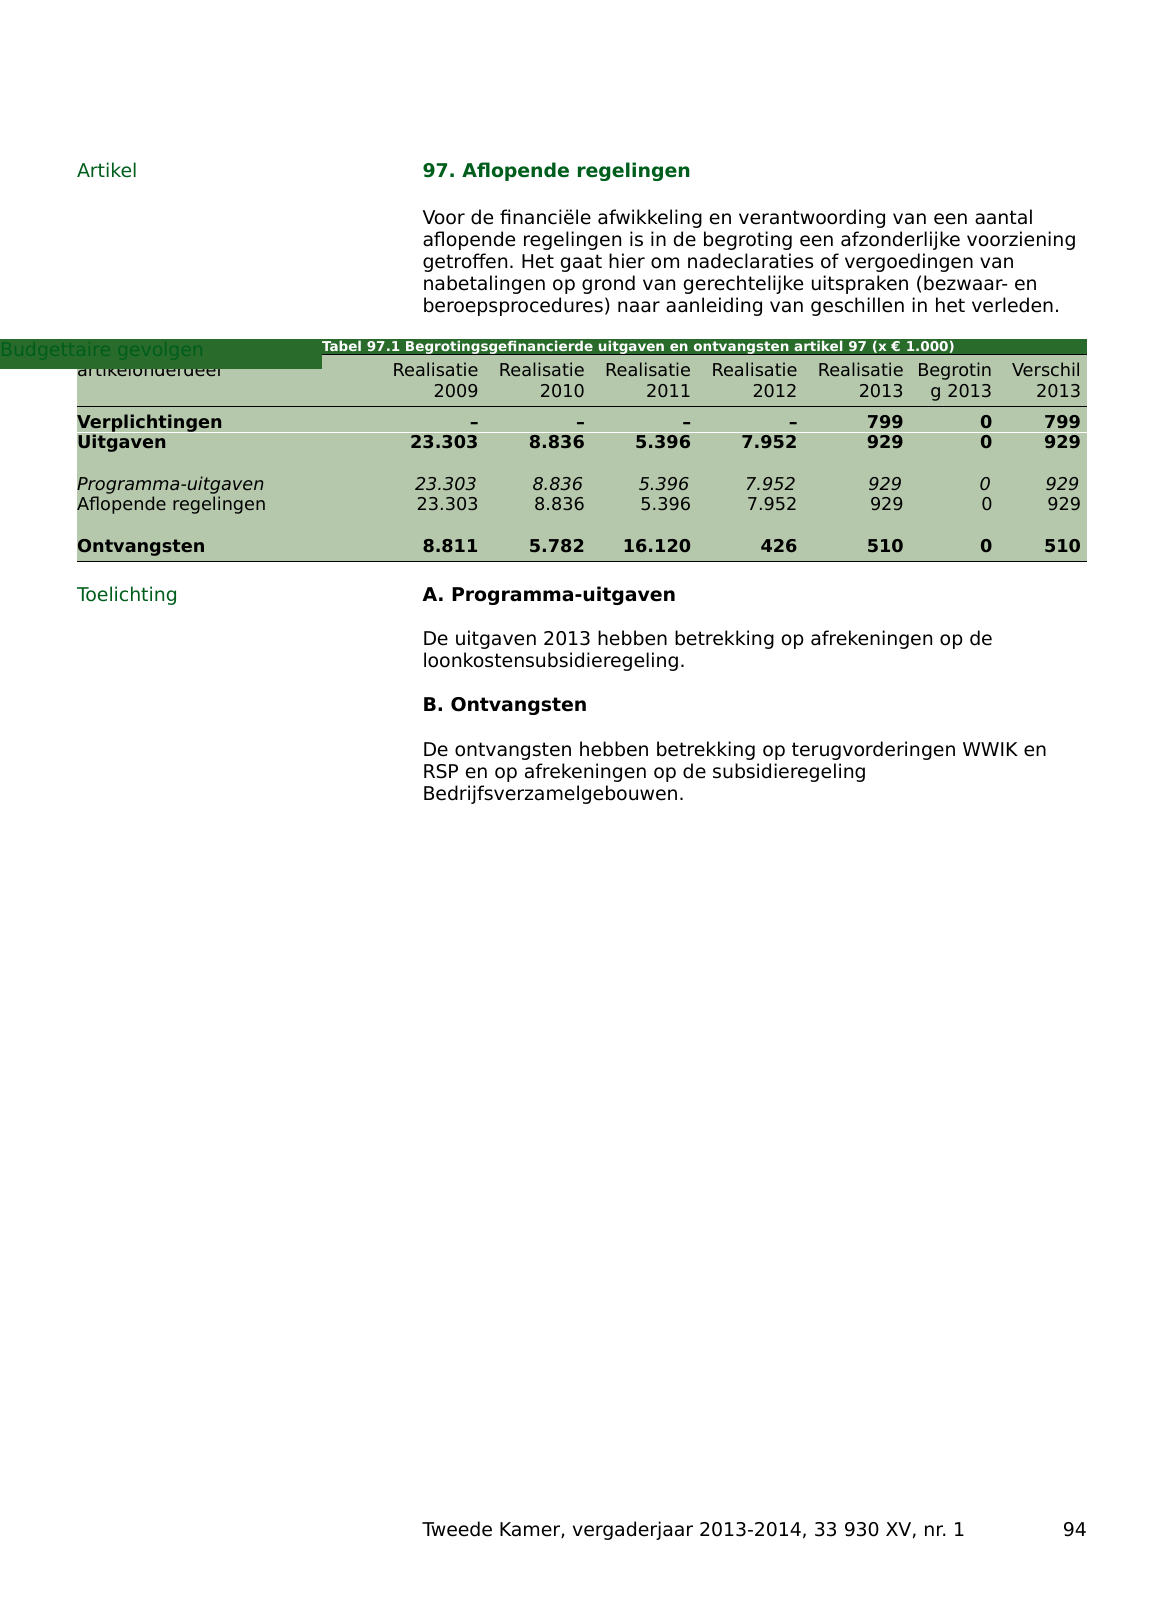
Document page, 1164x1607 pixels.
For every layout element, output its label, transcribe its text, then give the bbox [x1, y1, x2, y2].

table_cell 8.836 [484, 433, 591, 453]
table_cell Verschil 2013 [998, 355, 1087, 406]
table_cell 23.303 [378, 494, 484, 515]
subtitle [77, 606, 399, 614]
table_cell 5.782 [484, 536, 591, 561]
table_cell Uitgaven [77, 433, 378, 453]
table_cell [803, 453, 909, 474]
subtitle 97. Aflopende regelingen [422, 160, 1087, 182]
table_cell – [591, 407, 697, 432]
table_cell 0 [909, 407, 998, 432]
table_cell artikelonderdeel [77, 355, 378, 406]
table_cell [803, 515, 909, 536]
table_cell [697, 515, 803, 536]
table_cell Realisatie 2009 [378, 355, 484, 406]
table_cell 0 [909, 433, 998, 453]
text Voor de financiële afwikkeling en verantwoording van een aantal aflopende regelingen is in de begroting een afzonderlijke voorziening getroffen. Het gaat hier om nadeclaraties of vergoedingen van nabetalingen op grond van gerechtelijke uitspraken (bezwaar- en beroepsprocedures) naar aanleiding van geschillen in het verleden. [422, 207, 1087, 317]
table_cell [484, 515, 591, 536]
table_cell [998, 453, 1087, 474]
table_cell – [484, 407, 591, 432]
table_cell 8.836 [484, 474, 591, 494]
table_cell 7.952 [697, 474, 803, 494]
table_cell Realisatie 2013 [803, 355, 909, 406]
text De ontvangsten hebben betrekking op terugvorderingen WWIK en RSP en op afrekeningen op de subsidieregeling Bedrijfsverzamelgebouwen. [422, 738, 1087, 804]
table_cell 929 [998, 474, 1087, 494]
table_cell 5.396 [591, 474, 697, 494]
table_cell 510 [998, 536, 1087, 561]
table_cell [591, 515, 697, 536]
table_cell [77, 515, 378, 536]
text De uitgaven 2013 hebben betrekking op afrekeningen op de loonkostensubsidieregeling. [422, 628, 1087, 672]
table_cell Aflopende regelingen [77, 494, 378, 515]
table_cell Realisatie 2010 [484, 355, 591, 406]
table_cell [909, 453, 998, 474]
table_cell 510 [803, 536, 909, 561]
text Toelichting [77, 584, 399, 606]
table_cell [591, 453, 697, 474]
table_cell 799 [803, 407, 909, 432]
table_cell 929 [803, 494, 909, 515]
table_cell 929 [803, 433, 909, 453]
table_cell 7.952 [697, 494, 803, 515]
table_cell [998, 515, 1087, 536]
subtitle [77, 182, 399, 190]
table_header Tabel 97.1 Begrotingsgefinancierde uitgaven en ontvangsten artikel 97 (x € 1.000) [0, 339, 1087, 369]
table_cell Realisatie 2011 [591, 355, 697, 406]
subtitle A. Programma-uitgaven [422, 584, 1087, 606]
table_cell Ontvangsten [77, 536, 378, 561]
text Artikel [77, 160, 399, 182]
table_cell 799 [998, 407, 1087, 432]
table_cell 8.836 [484, 494, 591, 515]
table_cell 0 [909, 474, 998, 494]
table_cell Begroting 2013 [909, 355, 998, 406]
table_cell [77, 453, 378, 474]
table_cell 426 [697, 536, 803, 561]
table_cell 23.303 [378, 474, 484, 494]
table_cell 5.396 [591, 494, 697, 515]
table_cell 929 [998, 494, 1087, 515]
table_cell 5.396 [591, 433, 697, 453]
table_cell [378, 515, 484, 536]
table_cell 0 [909, 494, 998, 515]
table_cell Programma-uitgaven [77, 474, 378, 494]
table_cell – [378, 407, 484, 432]
table_cell [484, 453, 591, 474]
table_cell 929 [998, 433, 1087, 453]
table_cell 0 [909, 536, 998, 561]
table_cell 8.811 [378, 536, 484, 561]
table_cell 929 [803, 474, 909, 494]
table_cell [909, 515, 998, 536]
table_cell 7.952 [697, 433, 803, 453]
table_cell Realisatie 2012 [697, 355, 803, 406]
table_cell 16.120 [591, 536, 697, 561]
table_cell Verplichtingen [77, 407, 378, 432]
table_cell [378, 453, 484, 474]
table_cell [697, 453, 803, 474]
table_cell – [697, 407, 803, 432]
table_cell 23.303 [378, 433, 484, 453]
subtitle B. Ontvangsten [422, 694, 1087, 716]
